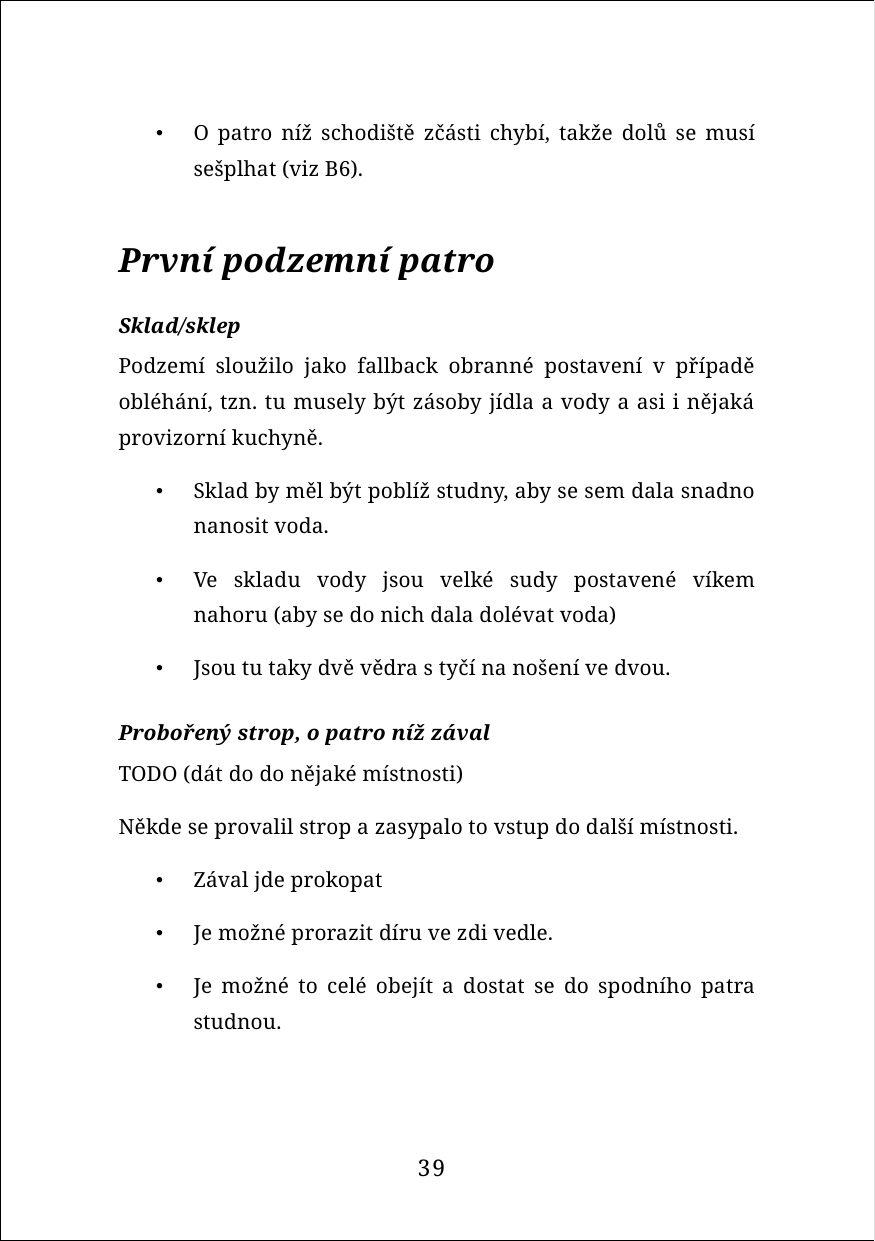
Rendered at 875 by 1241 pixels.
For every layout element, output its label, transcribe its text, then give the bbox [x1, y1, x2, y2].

subtitle První podzemní patro [118, 237, 756, 282]
list Zával jde prokopat [156, 865, 756, 893]
list Je možné to celé obejít a dostat se do spodního patra studnou. [156, 972, 756, 1036]
subtitle Probořený strop, o patro níž zával [118, 718, 756, 747]
list Jsou tu taky dvě vědra s tyčí na nošení ve dvou. [156, 653, 756, 682]
subtitle Sklad/sklep [118, 311, 756, 340]
text TODO (dát do do nějaké místnosti) [118, 759, 756, 787]
list Sklad by měl být poblíž studny, aby se sem dala snadno nanosit voda. [156, 476, 756, 540]
list Ve skladu vody jsou velké sudy postavené víkem nahoru (aby se do nich dala dolévat voda) [156, 565, 756, 629]
text Podzemí sloužilo jako fallback obranné postavení v případě obléhání, tzn. tu musely být zásoby jídla a vody a asi i nějaká provizorní kuchyně. [118, 352, 756, 451]
text Někde se provalil strop a zasypalo to vstup do další místnosti. [118, 812, 756, 840]
list Je možné prorazit díru ve zdi vedle. [156, 918, 756, 947]
list O patro níž schodiště zčásti chybí, takže dolů se musí sešplhat (viz B6). [156, 118, 756, 182]
